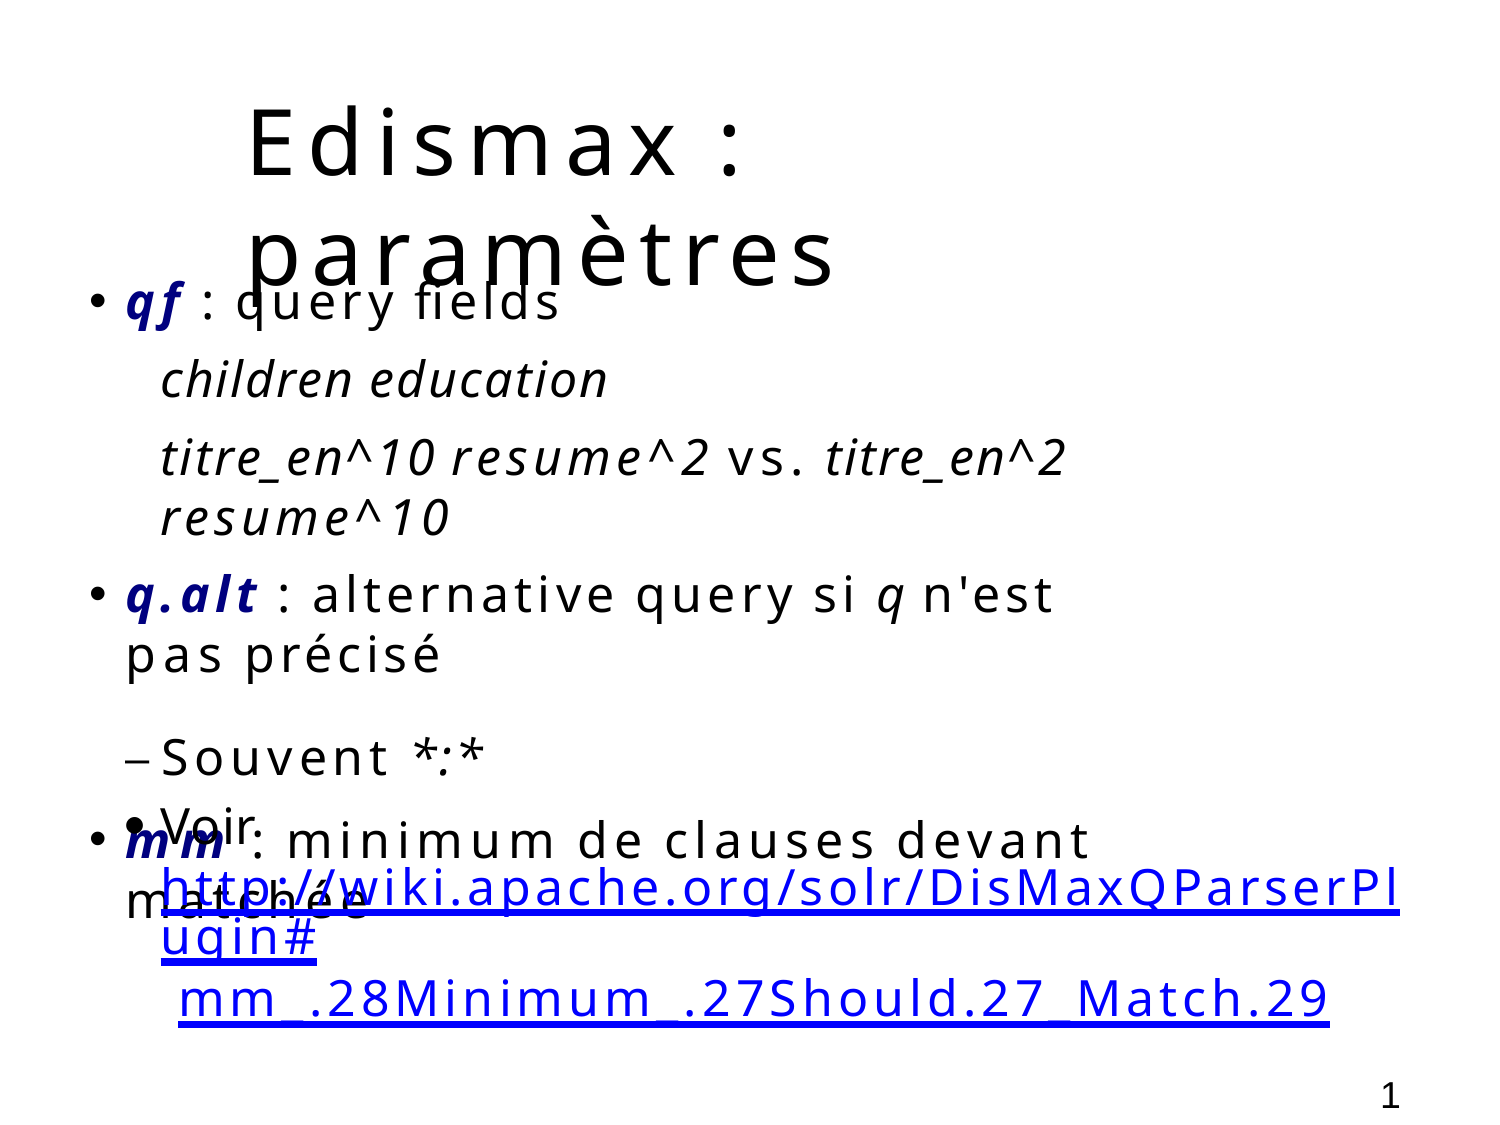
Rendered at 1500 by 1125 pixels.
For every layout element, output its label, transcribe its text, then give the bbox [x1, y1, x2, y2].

text_box Voir http://wiki.apache.org/solr/DisMaxQParserPlugin# mm_.28Minimum_.27Should.27_Match.29 165 Atelier 6.2 : Premières requêtes [117, 793, 1445, 1125]
text_box qf : query fields children education titre_en^10 resume^2 vs. titre_en^2 resume^10 q.alt : alternative query si q n'est pas précisé – Souvent *:* mm : minimum de clauses devant matchée [87, 249, 1279, 929]
title Edismax : paramètres [242, 81, 1256, 249]
